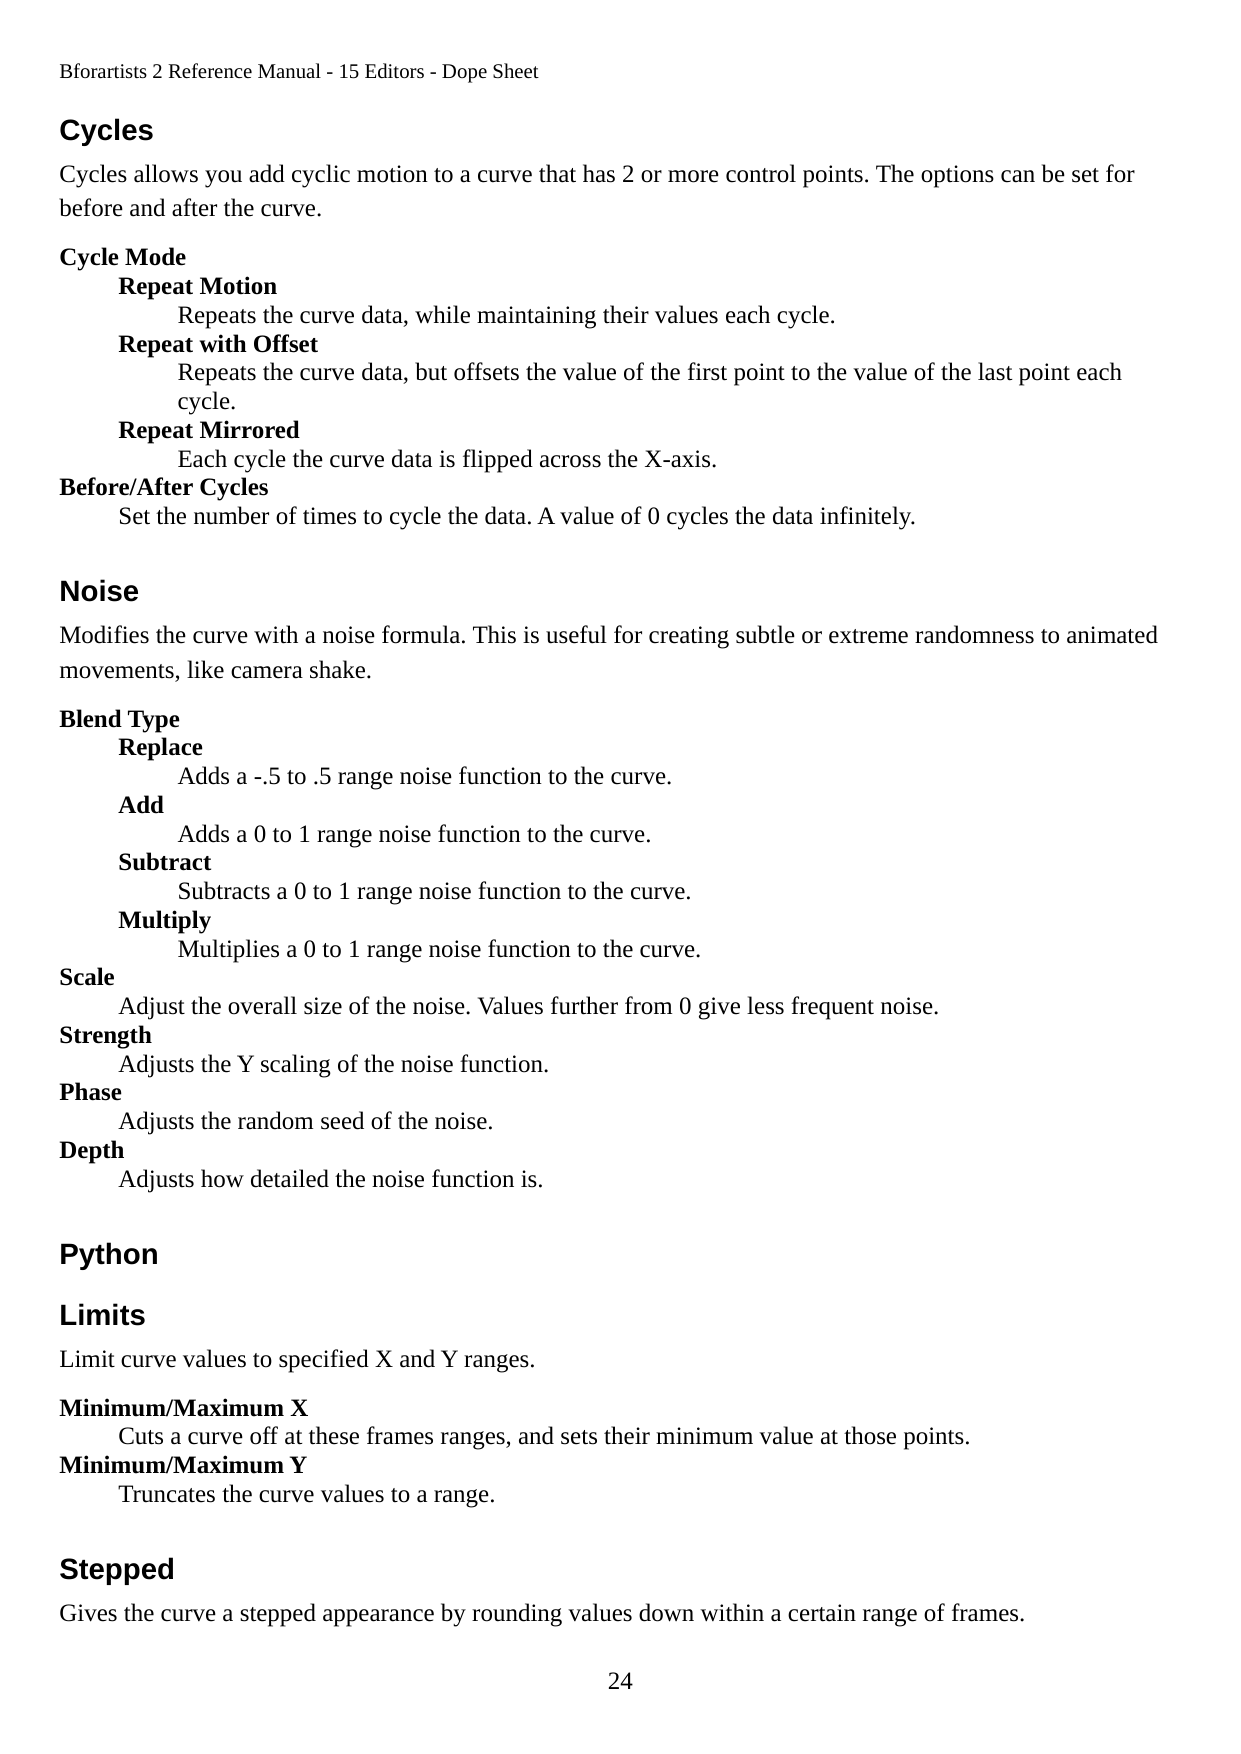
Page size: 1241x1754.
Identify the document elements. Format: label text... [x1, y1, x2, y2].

list Each cycle the curve data is flipped across the X-axis. [177, 444, 1181, 472]
subtitle Strength [59, 1020, 1181, 1049]
list Adds a -.5 to .5 range noise function to the curve. [177, 761, 1181, 790]
list Multiplies a 0 to 1 range noise function to the curve. [177, 934, 1181, 962]
subtitle Repeat Mirrored [118, 415, 1181, 444]
subtitle Cycles [59, 113, 1181, 146]
list Adds a 0 to 1 range noise function to the curve. [177, 819, 1181, 847]
subtitle Stepped [59, 1552, 1181, 1586]
subtitle Subtract [118, 847, 1181, 876]
text Cycles allows you add cyclic motion to a curve that has 2 or more control points. The options can be set for before and after the curve. [59, 159, 1181, 222]
subtitle Limits [59, 1297, 1181, 1331]
subtitle Scale [59, 962, 1181, 991]
list Subtracts a 0 to 1 range noise function to the curve. [177, 876, 1181, 905]
subtitle Blend Type [59, 704, 1181, 732]
list Adjusts how detailed the noise function is. [118, 1164, 1181, 1192]
list Cuts a curve off at these frames ranges, and sets their minimum value at those points. [118, 1421, 1181, 1450]
list Adjusts the random seed of the noise. [118, 1106, 1181, 1135]
subtitle Add [118, 790, 1181, 819]
list Set the number of times to cycle the data. A value of 0 cycles the data infinitely. [118, 501, 1181, 530]
text Limit curve values to specified X and Y ranges. [59, 1344, 1181, 1372]
subtitle Repeat Motion [118, 271, 1181, 300]
subtitle Phase [59, 1077, 1181, 1106]
list Adjust the overall size of the noise. Values further from 0 give less frequent noise. [118, 991, 1181, 1020]
list Truncates the curve values to a range. [118, 1479, 1181, 1508]
subtitle Multiply [118, 905, 1181, 934]
list Adjusts the Y scaling of the noise function. [118, 1049, 1181, 1077]
subtitle Python [59, 1237, 1181, 1270]
subtitle Depth [59, 1135, 1181, 1164]
text Modifies the curve with a noise formula. This is useful for creating subtle or extreme randomness to animated movements, like camera shake. [59, 620, 1181, 683]
subtitle Noise [59, 574, 1181, 608]
list Repeats the curve data, while maintaining their values each cycle. [177, 300, 1181, 329]
text Gives the curve a stepped appearance by rounding values down within a certain range of frames. [59, 1598, 1181, 1627]
subtitle Minimum/Maximum Y [59, 1450, 1181, 1479]
subtitle Repeat with Offset [118, 329, 1181, 357]
list Repeats the curve data, but offsets the value of the first point to the value of the last point each cycle. [177, 357, 1181, 415]
subtitle Before/After Cycles [59, 472, 1181, 501]
subtitle Replace [118, 732, 1181, 761]
subtitle Cycle Mode [59, 242, 1181, 271]
subtitle Minimum/Maximum X [59, 1393, 1181, 1421]
